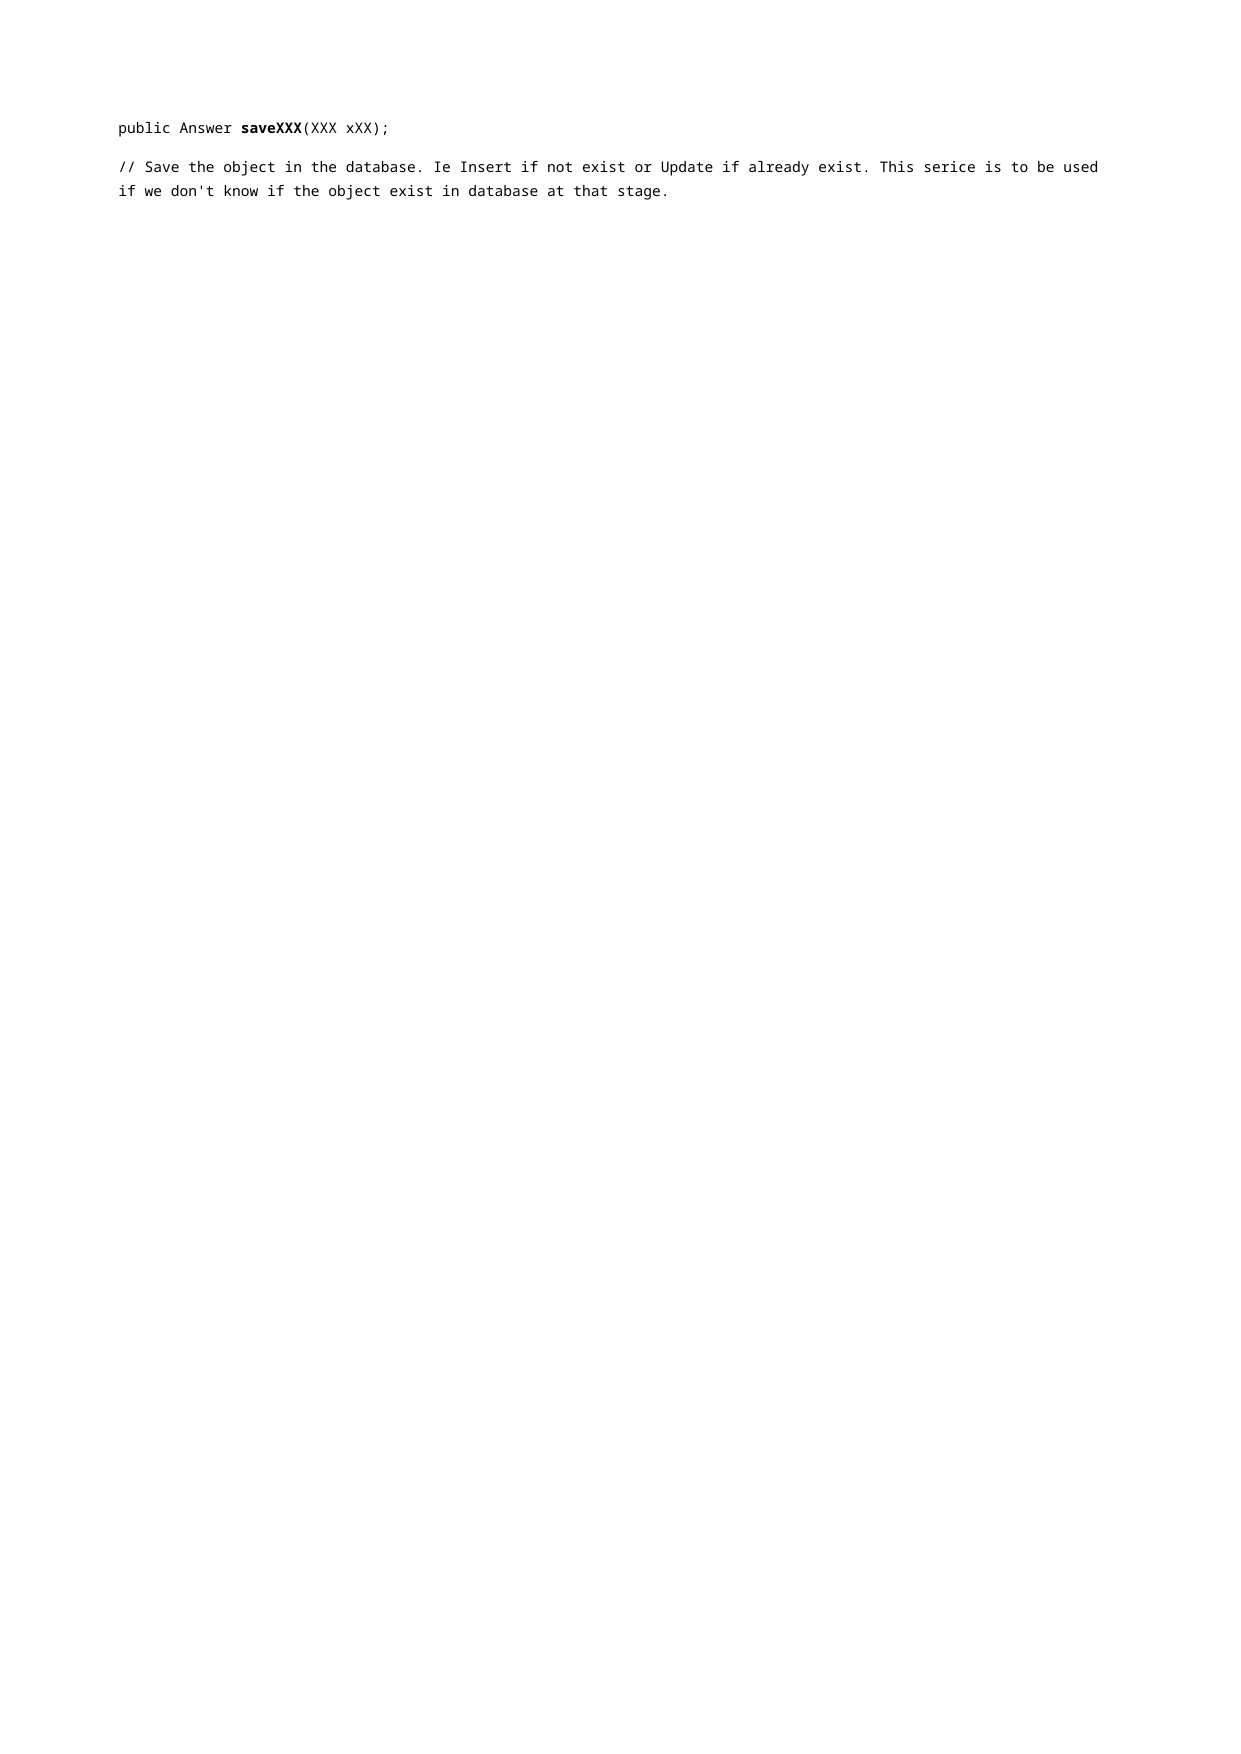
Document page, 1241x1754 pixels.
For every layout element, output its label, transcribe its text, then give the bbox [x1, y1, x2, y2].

text // Save the object in the database. Ie Insert if not exist or Update if already exist. This serice is to be used if we don't know if the object exist in database at that stage. [118, 157, 1122, 200]
text public Answer saveXXX(XXX xXX); [118, 118, 1122, 138]
